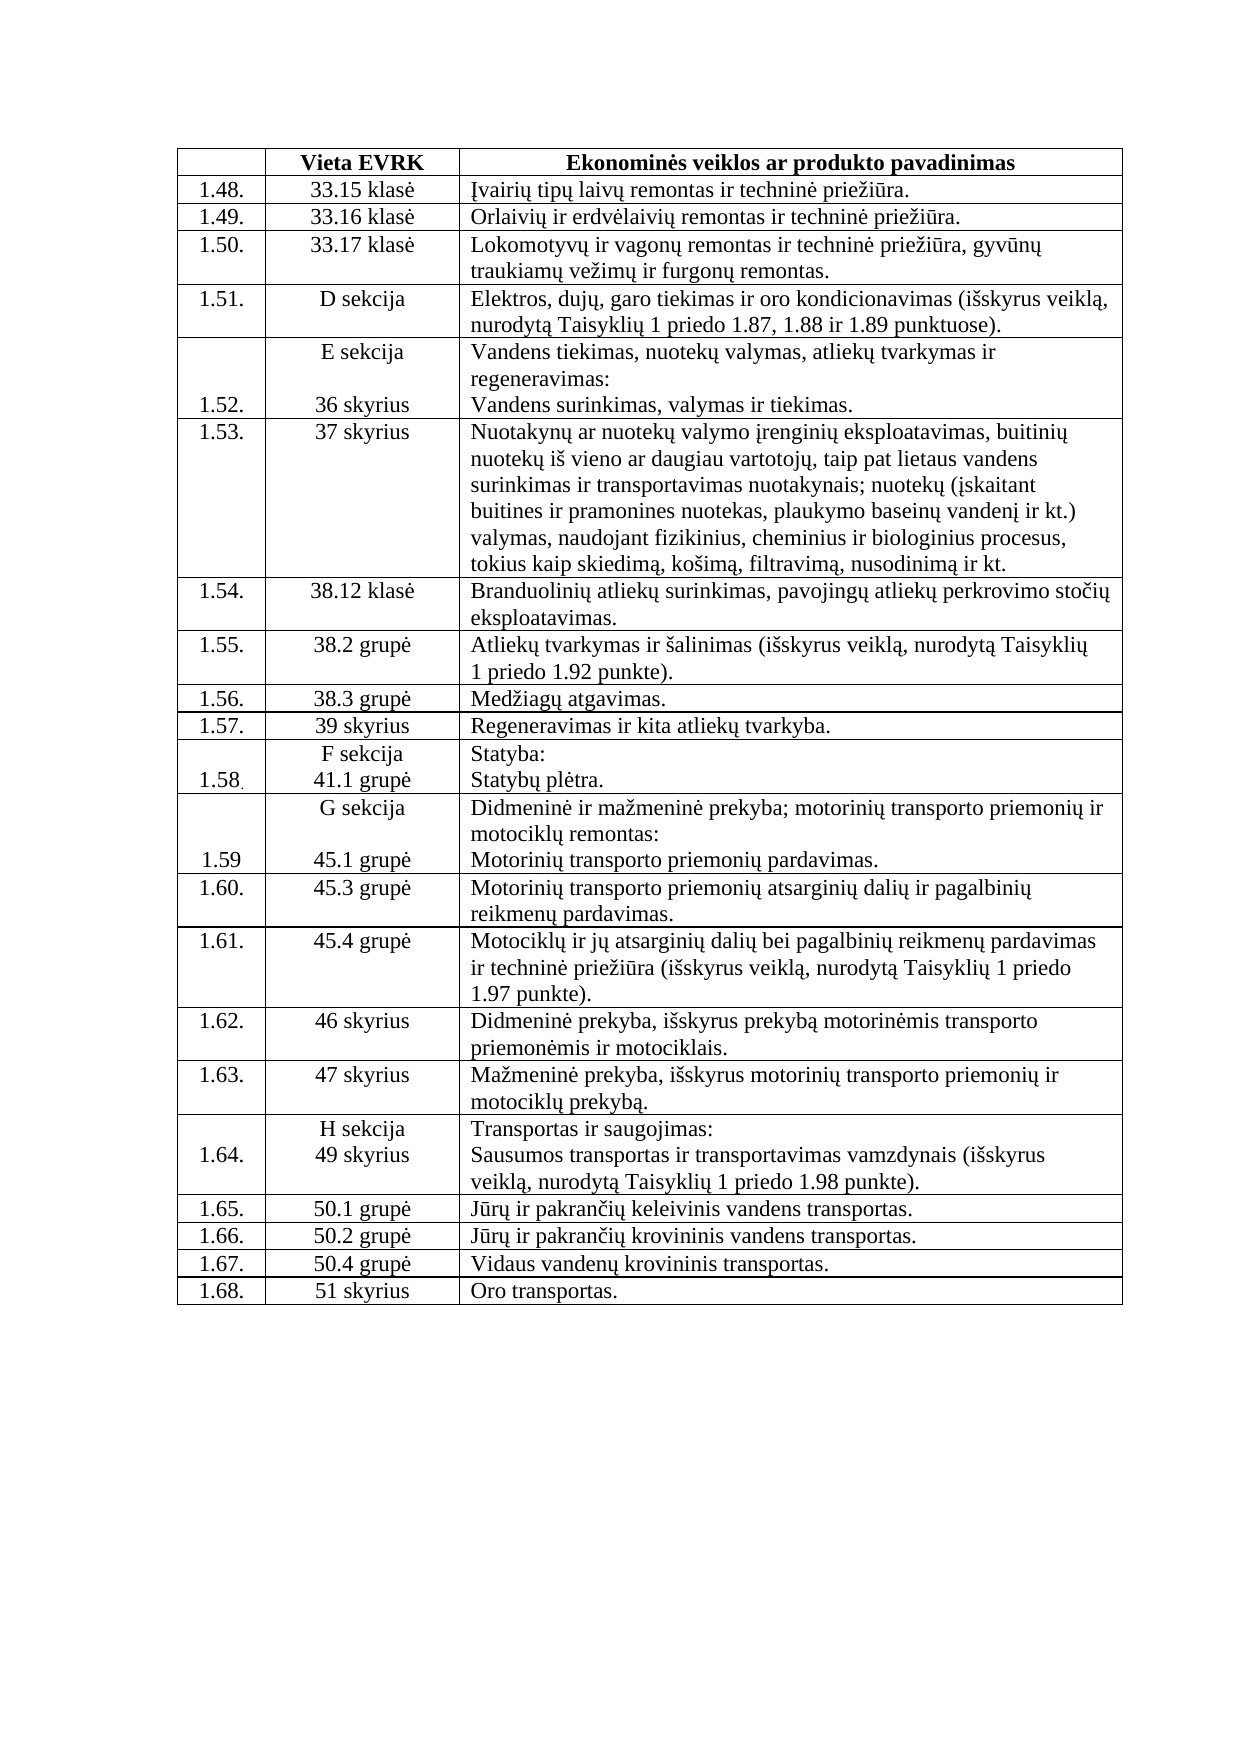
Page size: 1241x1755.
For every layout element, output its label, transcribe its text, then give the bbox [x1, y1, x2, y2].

table_header [178, 149, 265, 175]
table_cell H sekcija [266, 1115, 459, 1141]
table_cell Didmeninė ir mažmeninė prekyba; motorinių transporto priemonių ir motociklų remontas: [460, 794, 1122, 846]
table_cell 1.64. [178, 1141, 265, 1194]
table_cell 38.3 grupė [266, 685, 459, 711]
table_cell 1.62. [178, 1008, 265, 1060]
table_cell 1.57. [178, 713, 265, 739]
table_cell Didmeninė prekyba, išskyrus prekybą motorinėmis transporto priemonėmis ir motociklais. [460, 1008, 1122, 1060]
table_cell 1.56. [178, 685, 265, 711]
table_cell [178, 1115, 265, 1141]
table_cell Oro transportas. [460, 1278, 1122, 1304]
table_cell 1.54. [178, 578, 265, 630]
table_cell 1.49. [178, 204, 265, 230]
table_header Vieta EVRK [266, 149, 459, 175]
table_cell 36 skyrius [266, 391, 459, 417]
table_cell Statyba: [460, 740, 1122, 766]
table_cell Vidaus vandenų krovininis transportas. [460, 1250, 1122, 1276]
table_cell 1.60. [178, 874, 265, 926]
table_cell Transportas ir saugojimas: [460, 1115, 1122, 1141]
table_cell 50.2 grupė [266, 1223, 459, 1249]
table_cell Jūrų ir pakrančių krovininis vandens transportas. [460, 1223, 1122, 1249]
table_cell 33.16 klasė [266, 204, 459, 230]
table_cell 45.3 grupė [266, 874, 459, 926]
table_cell F sekcija [266, 740, 459, 766]
table_cell Regeneravimas ir kita atliekų tvarkyba. [460, 713, 1122, 739]
table_cell 50.1 grupė [266, 1195, 459, 1222]
table_cell 1.50. [178, 231, 265, 283]
table_cell 1.66. [178, 1223, 265, 1249]
table_cell [178, 338, 265, 391]
table_cell 1.48. [178, 176, 265, 202]
table_cell 1.53. [178, 419, 265, 577]
table_cell Mažmeninė prekyba, išskyrus motorinių transporto priemonių ir motociklų prekybą. [460, 1061, 1122, 1114]
table_cell D sekcija [266, 285, 459, 337]
table_cell Atliekų tvarkymas ir šalinimas (išskyrus veiklą, nurodytą Taisyklių 1 priedo 1.92 punkte). [460, 631, 1122, 684]
table_cell 1.67. [178, 1250, 265, 1276]
table_cell G sekcija [266, 794, 459, 846]
table_cell 37 skyrius [266, 419, 459, 577]
table_cell Motorinių transporto priemonių atsarginių dalių ir pagalbinių reikmenų pardavimas. [460, 874, 1122, 926]
table_cell 38.2 grupė [266, 631, 459, 684]
table_cell 1.65. [178, 1195, 265, 1222]
table_cell Nuotakynų ar nuotekų valymo įrenginių eksploatavimas, buitinių nuotekų iš vieno ar daugiau vartotojų, taip pat lietaus vandens surinkimas ir transportavimas nuotakynais; nuotekų (įskaitant buitines ir pramonines nuotekas, plaukymo baseinų vandenį ir kt.) valymas, naudojant fizikinius, cheminius ir biologinius procesus, tokius kaip skiedimą, košimą, filtravimą, nusodinimą ir kt. [460, 419, 1122, 577]
table_cell Statybų plėtra. [460, 766, 1122, 793]
table_cell Vandens surinkimas, valymas ir tiekimas. [460, 391, 1122, 417]
table_cell Orlaivių ir erdvėlaivių remontas ir techninė priežiūra. [460, 204, 1122, 230]
table_cell 47 skyrius [266, 1061, 459, 1114]
table_cell 45.1 grupė [266, 846, 459, 873]
table_cell 38.12 klasė [266, 578, 459, 630]
table_header Ekonominės veiklos ar produkto pavadinimas [460, 149, 1122, 175]
table_cell 50.4 grupė [266, 1250, 459, 1276]
table_cell 45.4 grupė [266, 928, 459, 1007]
table_cell 1.61. [178, 928, 265, 1007]
table_cell 1.59 [178, 846, 265, 873]
table_cell 39 skyrius [266, 713, 459, 739]
table_cell Branduolinių atliekų surinkimas, pavojingų atliekų perkrovimo stočių eksploatavimas. [460, 578, 1122, 630]
table_cell 33.15 klasė [266, 176, 459, 202]
table_cell 1.58. [178, 766, 265, 793]
table_cell Elektros, dujų, garo tiekimas ir oro kondicionavimas (išskyrus veiklą, nurodytą Taisyklių 1 priedo 1.87, 1.88 ir 1.89 punktuose). [460, 285, 1122, 337]
table_cell Motociklų ir jų atsarginių dalių bei pagalbinių reikmenų pardavimas ir techninė priežiūra (išskyrus veiklą, nurodytą Taisyklių 1 priedo 1.97 punkte). [460, 928, 1122, 1007]
table_cell 1.63. [178, 1061, 265, 1114]
table_cell 33.17 klasė [266, 231, 459, 283]
table_cell E sekcija [266, 338, 459, 391]
table_cell Vandens tiekimas, nuotekų valymas, atliekų tvarkymas ir regeneravimas: [460, 338, 1122, 391]
table_cell Medžiagų atgavimas. [460, 685, 1122, 711]
table_cell 1.55. [178, 631, 265, 684]
table_cell Jūrų ir pakrančių keleivinis vandens transportas. [460, 1195, 1122, 1222]
table_cell 1.68. [178, 1278, 265, 1304]
table_cell [178, 794, 265, 846]
table_cell Įvairių tipų laivų remontas ir techninė priežiūra. [460, 176, 1122, 202]
table_cell Lokomotyvų ir vagonų remontas ir techninė priežiūra, gyvūnų traukiamų vežimų ir furgonų remontas. [460, 231, 1122, 283]
table_cell 49 skyrius [266, 1141, 459, 1194]
table_cell Sausumos transportas ir transportavimas vamzdynais (išskyrus veiklą, nurodytą Taisyklių 1 priedo 1.98 punkte). [460, 1141, 1122, 1194]
table_cell [178, 740, 265, 766]
table_cell 51 skyrius [266, 1278, 459, 1304]
table_cell 46 skyrius [266, 1008, 459, 1060]
table_cell Motorinių transporto priemonių pardavimas. [460, 846, 1122, 873]
table_cell 41.1 grupė [266, 766, 459, 793]
table_cell 1.52. [178, 391, 265, 417]
table_cell 1.51. [178, 285, 265, 337]
